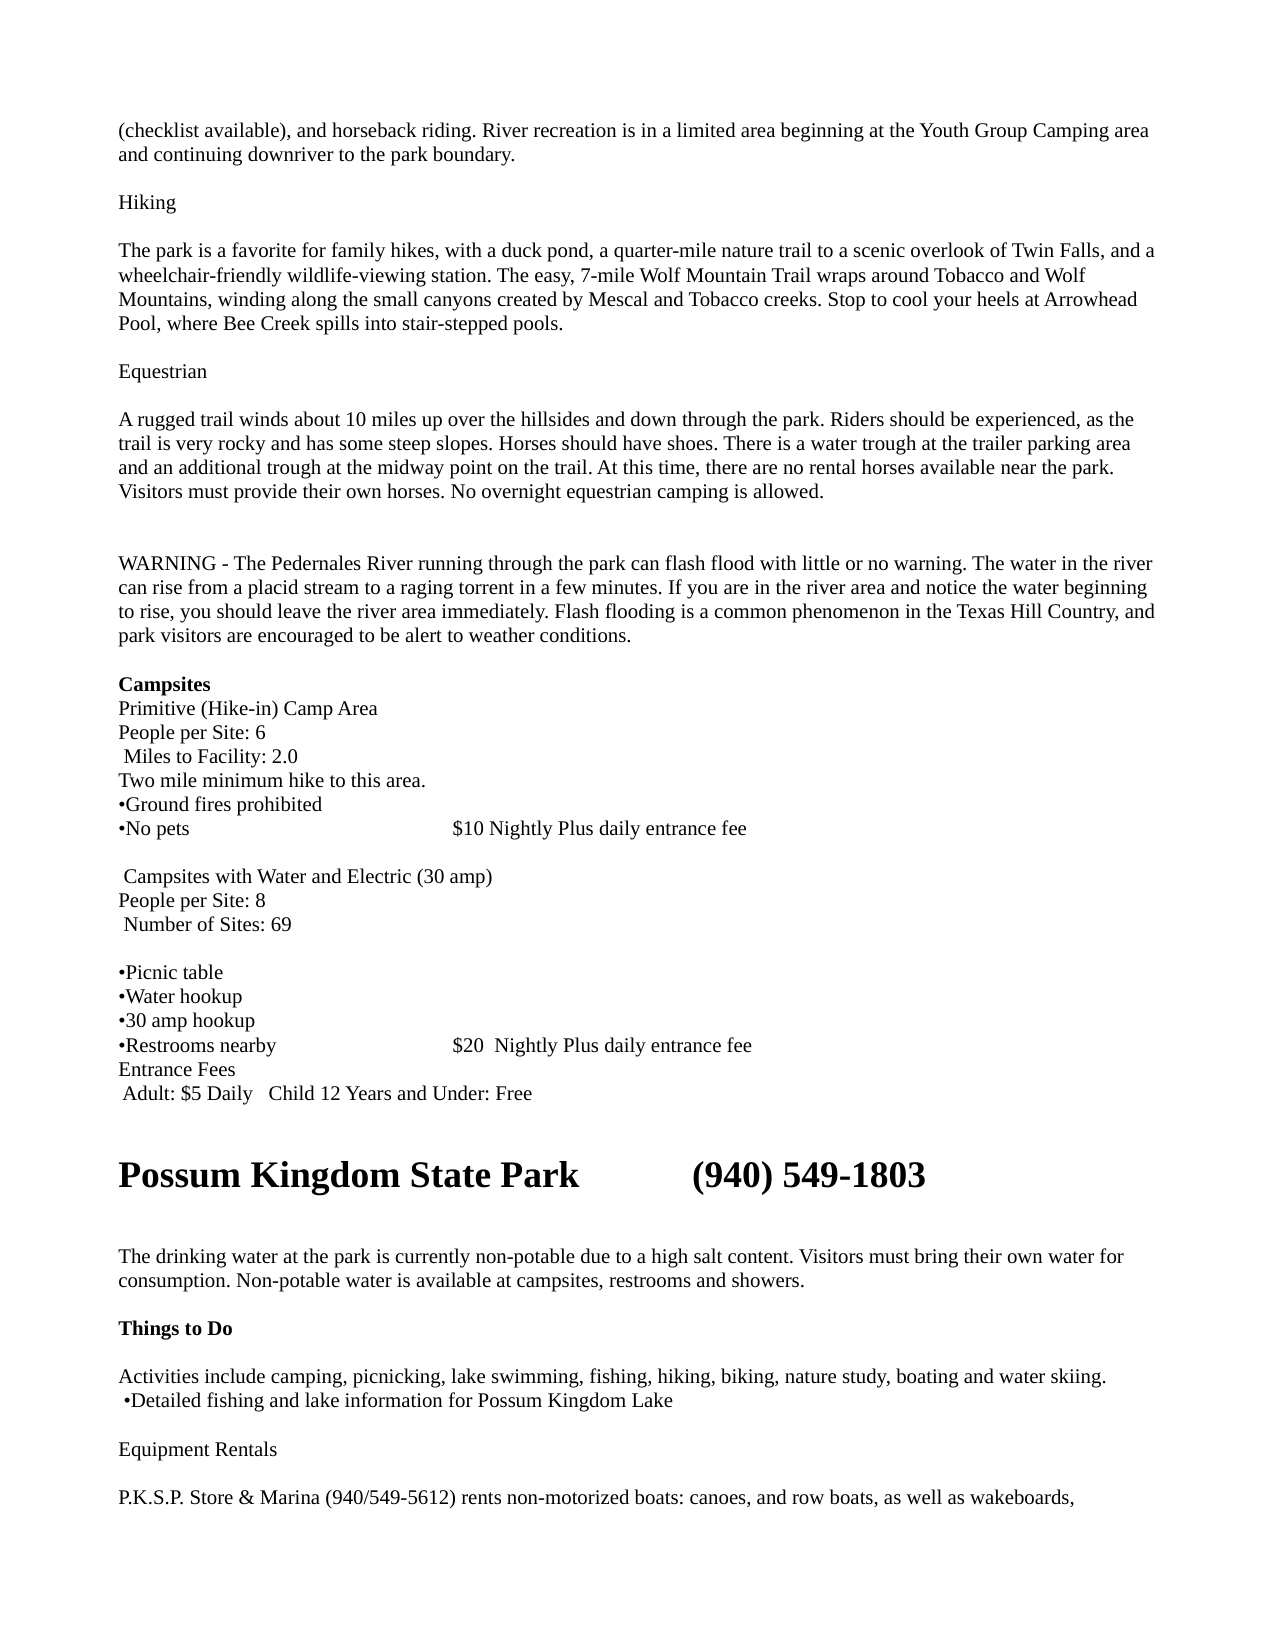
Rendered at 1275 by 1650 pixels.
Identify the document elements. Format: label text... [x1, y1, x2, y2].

text WARNING - The Pedernales River running through the park can flash flood with little or no warning. The water in the river can rise from a placid stream to a raging torrent in a few minutes. If you are in the river area and notice the water beginning to rise, you should leave the river area immediately. Flash flooding is a common phenomenon in the Texas Hill Country, and park visitors are encouraged to be alert to weather conditions. [118, 551, 1157, 647]
text •Restrooms nearby $20 Nightly Plus daily entrance fee [118, 1032, 1157, 1057]
text Adult: $5 Daily Child 12 Years and Under: Free [118, 1081, 1157, 1105]
text People per Site: 6 [118, 720, 1157, 744]
text Equipment Rentals [118, 1437, 1157, 1461]
text Activities include camping, picnicking, lake swimming, fishing, hiking, biking, nature study, boating and water skiing. [118, 1364, 1157, 1388]
text •Picnic table [118, 960, 1157, 984]
text Campsites [118, 672, 1157, 696]
text Primitive (Hike-in) Camp Area [118, 696, 1157, 720]
text •Detailed fishing and lake information for Possum Kingdom Lake [118, 1388, 1157, 1412]
text •Water hookup [118, 984, 1157, 1008]
text Two mile minimum hike to this area. [118, 768, 1157, 792]
text Campsites with Water and Electric (30 amp) [118, 864, 1157, 888]
text •Ground fires prohibited [118, 792, 1157, 816]
text Things to Do [118, 1316, 1157, 1340]
text The park is a favorite for family hikes, with a duck pond, a quarter-mile nature trail to a scenic overlook of Twin Falls, and a wheelchair-friendly wildlife-viewing station. The easy, 7-mile Wolf Mountain Trail wraps around Tobacco and Wolf Mountains, winding along the small canyons created by Mescal and Tobacco creeks. Stop to cool your heels at Arrowhead Pool, where Bee Creek spills into stair-stepped pools. [118, 238, 1157, 335]
text People per Site: 8 [118, 888, 1157, 912]
text P.K.S.P. Store & Marina (940/549-5612) rents non-motorized boats: canoes, and row boats, as well as wakeboards, [118, 1485, 1157, 1509]
text Entrance Fees [118, 1057, 1157, 1081]
text Miles to Facility: 2.0 [118, 744, 1157, 768]
text (checklist available), and horseback riding. River recreation is in a limited area beginning at the Youth Group Camping area and continuing downriver to the park boundary. [118, 118, 1157, 166]
text Equestrian [118, 359, 1157, 383]
text The drinking water at the park is currently non-potable due to a high salt content. Visitors must bring their own water for consumption. Non-potable water is available at campsites, restrooms and showers. [118, 1244, 1157, 1292]
text •No pets $10 Nightly Plus daily entrance fee [118, 816, 1157, 840]
text Possum Kingdom State Park (940) 549-1803 [118, 1153, 1157, 1196]
text •30 amp hookup [118, 1008, 1157, 1032]
text A rugged trail winds about 10 miles up over the hillsides and down through the park. Riders should be experienced, as the trail is very rocky and has some steep slopes. Horses should have shoes. There is a water trough at the trailer parking area and an additional trough at the midway point on the trail. At this time, there are no rental horses available near the park. Visitors must provide their own horses. No overnight equestrian camping is allowed. [118, 407, 1157, 503]
text Number of Sites: 69 [118, 912, 1157, 936]
text Hiking [118, 190, 1157, 214]
